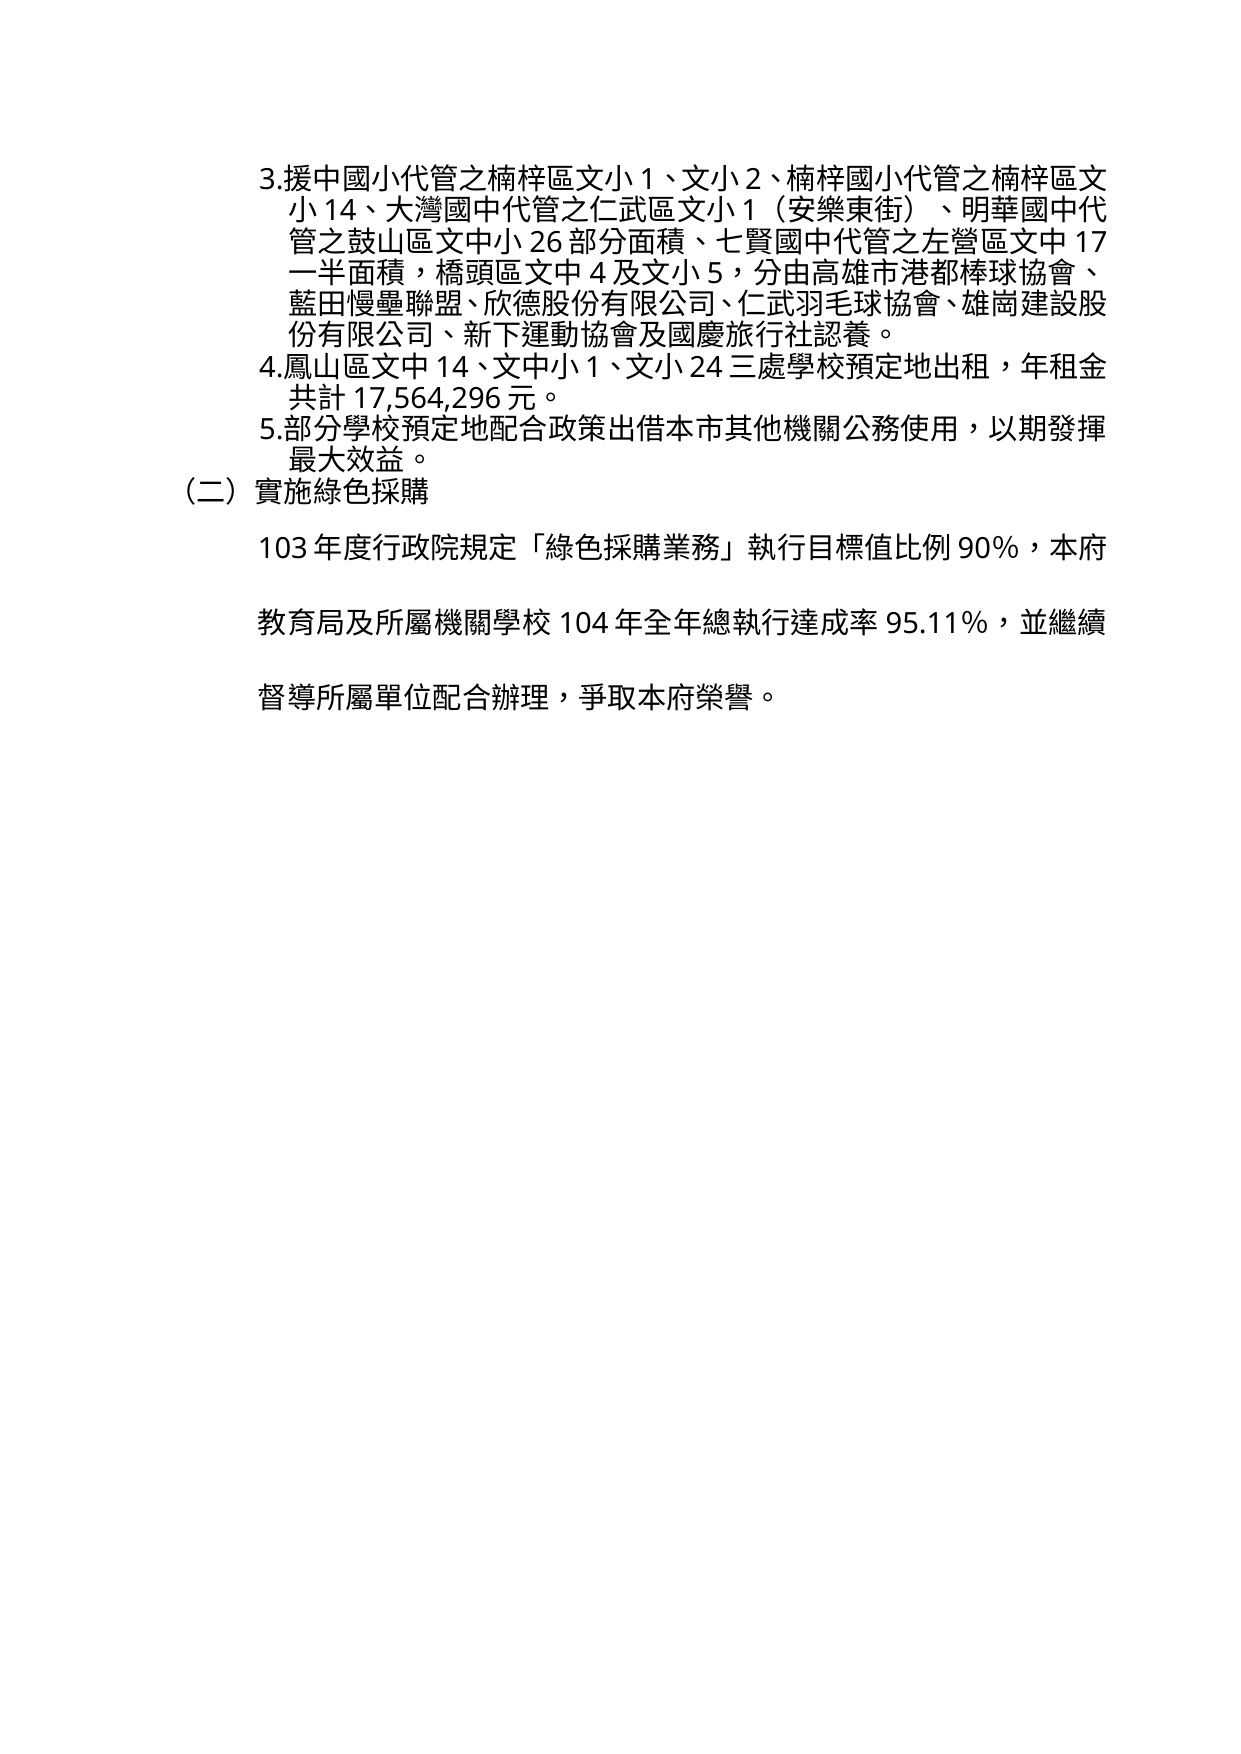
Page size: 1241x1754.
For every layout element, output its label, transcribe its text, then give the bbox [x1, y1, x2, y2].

text 3.援中國小代管之楠梓區文小1、文小2、楠梓國小代管之楠梓區文小14、大灣國中代管之仁武區文小1（安樂東街）、明華國中代管之鼓山區文中小26部分面積、七賢國中代管之左營區文中17一半面積，橋頭區文中4及文小5，分由高雄市港都棒球協會、藍田慢壘聯盟、欣德股份有限公司、仁武羽毛球協會、雄崗建設股份有限公司、新下運動協會及國慶旅行社認養。 [259, 164, 1107, 352]
text （二）實施綠色採購 [148, 477, 1107, 508]
text 5.部分學校預定地配合政策出借本市其他機關公務使用，以期發揮最大效益。 [259, 414, 1107, 477]
text 103年度行政院規定「綠色採購業務」執行目標值比例90％，本府教育局及所屬機關學校104年全年總執行達成率95.11％，並繼續督導所屬單位配合辦理，爭取本府榮譽。 [258, 508, 1107, 733]
text 4.鳳山區文中14、文中小1、文小24三處學校預定地出租，年租金共計17,564,296元。 [259, 352, 1107, 414]
